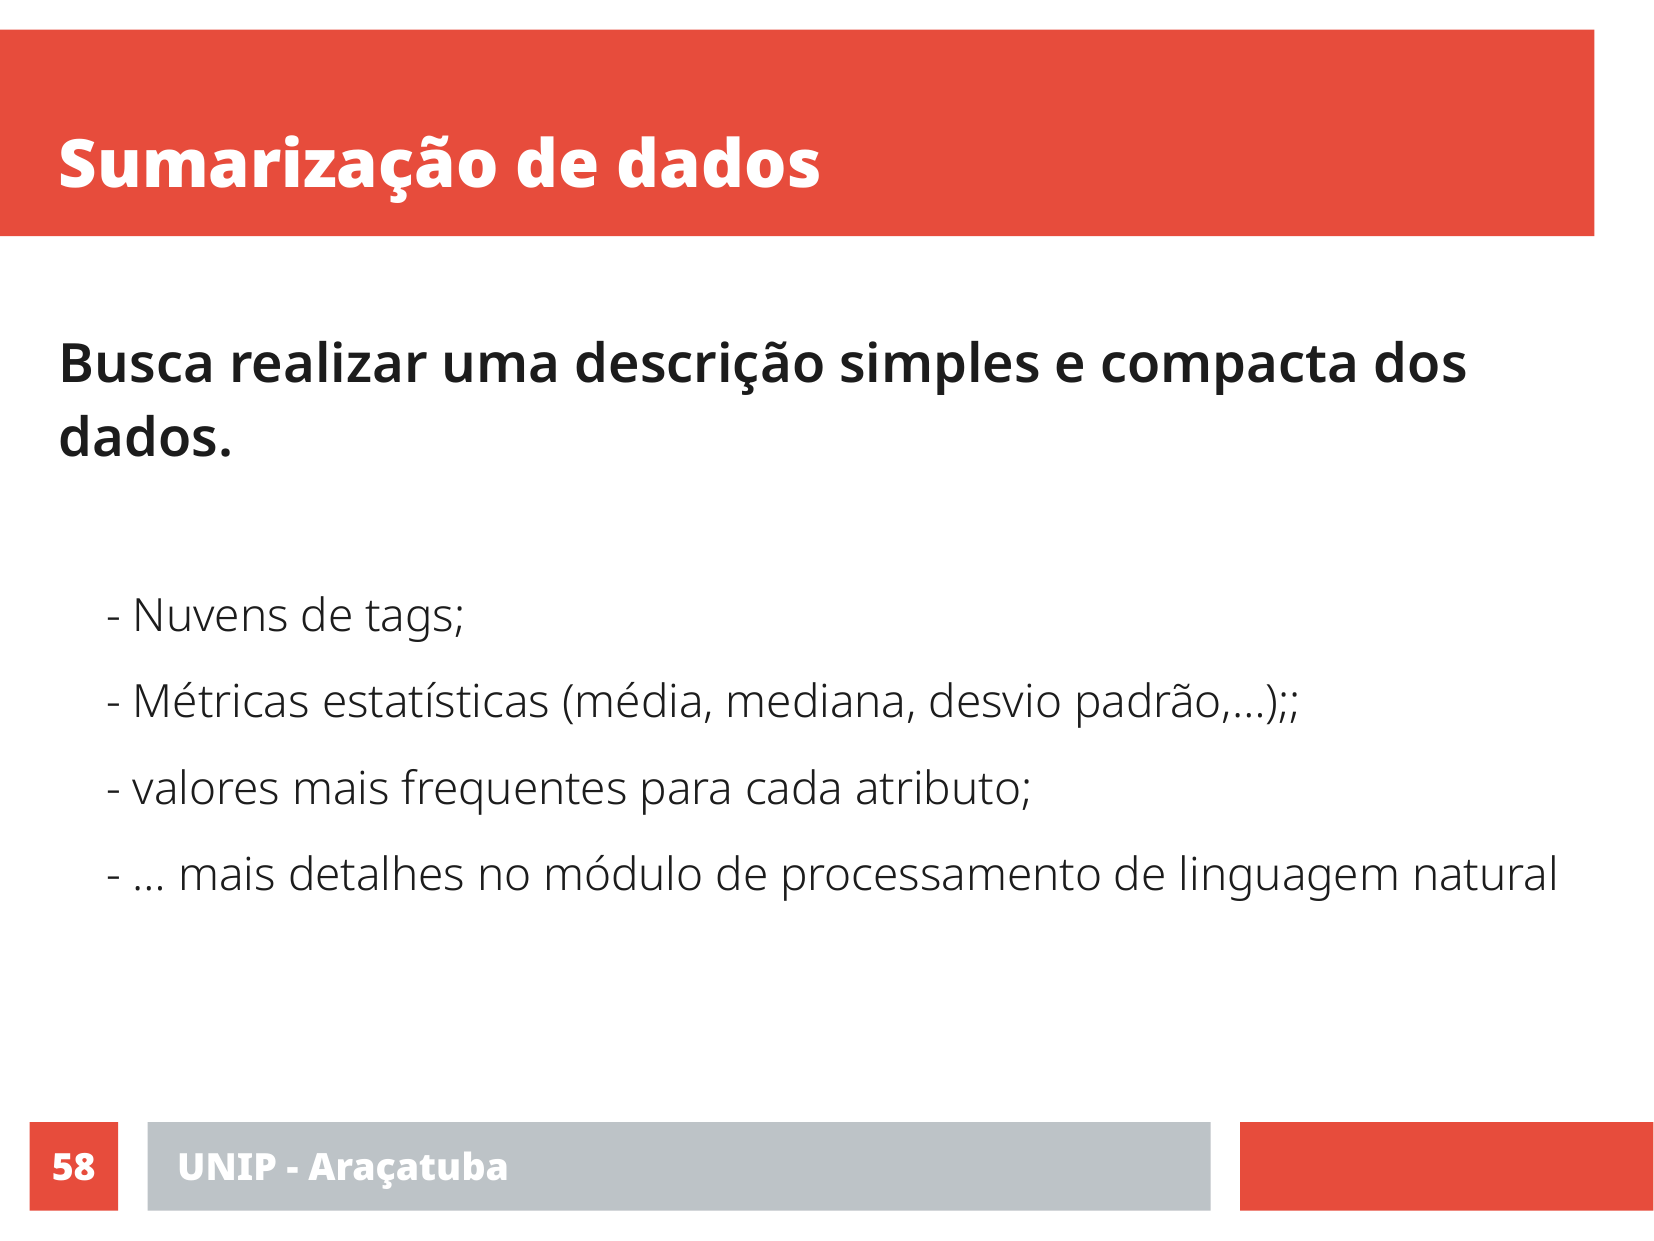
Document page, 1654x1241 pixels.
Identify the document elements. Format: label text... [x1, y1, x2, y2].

title Sumarização de dados [59, 59, 1595, 207]
list Busca realizar uma descrição simples e compacta dos dados. - Nuvens de tags; - Métricas estatísticas (média, mediana, desvio padrão,…);; - valores mais frequentes para cada atributo; - … mais detalhes no módulo de processamento de linguagem natural [59, 324, 1565, 1093]
